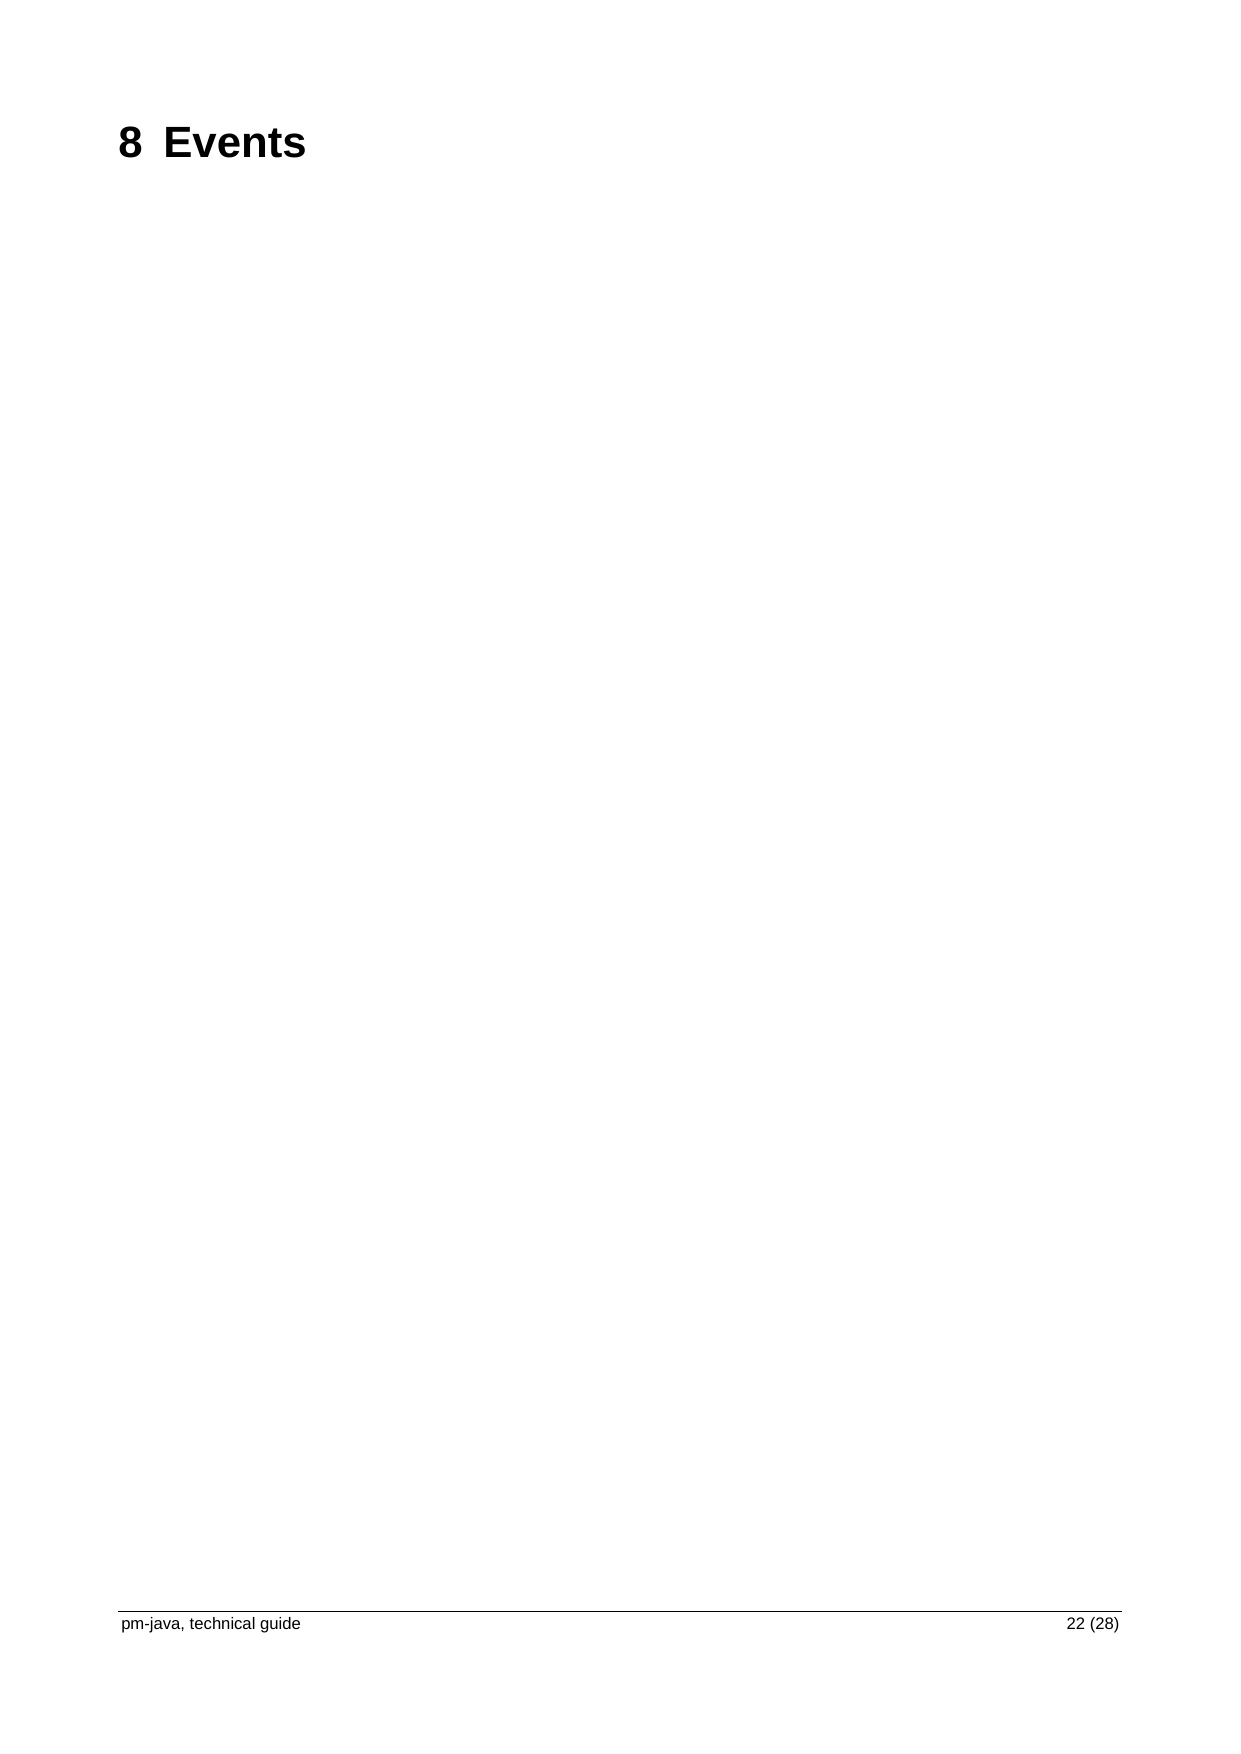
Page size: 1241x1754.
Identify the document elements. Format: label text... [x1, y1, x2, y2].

subtitle Events [118, 118, 1122, 167]
